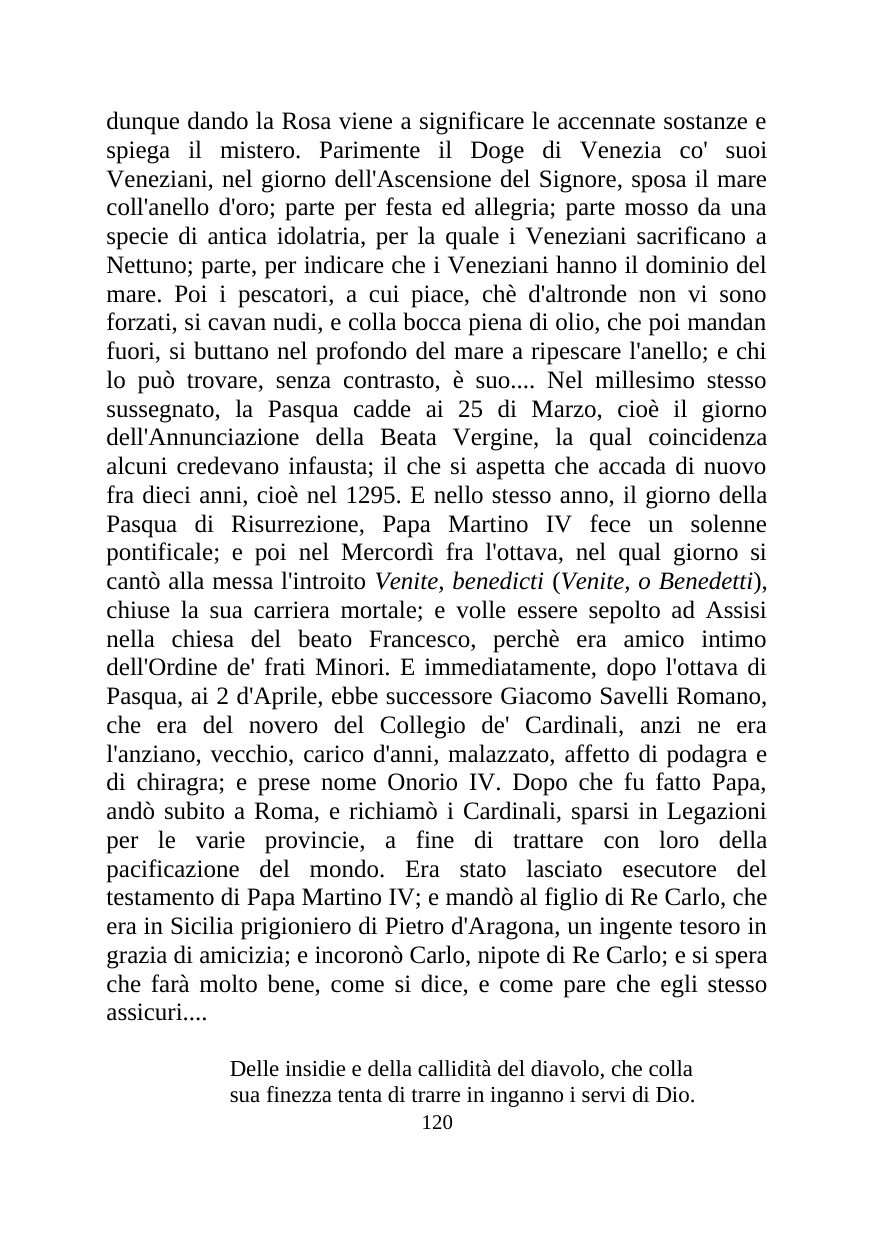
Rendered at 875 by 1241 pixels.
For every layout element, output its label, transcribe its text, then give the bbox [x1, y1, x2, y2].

text dunque dando la Rosa viene a significare le accennate sostanze e spiega il mistero. Parimente il Doge di Venezia co' suoi Veneziani, nel giorno dell'Ascensione del Signore, sposa il mare coll'anello d'oro; parte per festa ed allegria; parte mosso da una specie di antica idolatria, per la quale i Veneziani sacrificano a Nettuno; parte, per indicare che i Veneziani hanno il dominio del mare. Poi i pescatori, a cui piace, chè d'altronde non vi sono forzati, si cavan nudi, e colla bocca piena di olio, che poi mandan fuori, si buttano nel profondo del mare a ripescare l'anello; e chi lo può trovare, senza contrasto, è suo.... Nel millesimo stesso sussegnato, la Pasqua cadde ai 25 di Marzo, cioè il giorno dell'Annunciazione della Beata Vergine, la qual coincidenza alcuni credevano infausta; il che si aspetta che accada di nuovo fra dieci anni, cioè nel 1295. E nello stesso anno, il giorno della Pasqua di Risurrezione, Papa Martino IV fece un solenne pontificale; e poi nel Mercordì fra l'ottava, nel qual giorno si cantò alla messa l'introito Venite, benedicti (Venite, o Benedetti), chiuse la sua carriera mortale; e volle essere sepolto ad Assisi nella chiesa del beato Francesco, perchè era amico intimo dell'Ordine de' frati Minori. E immediatamente, dopo l'ottava di Pasqua, ai 2 d'Aprile, ebbe successore Giacomo Savelli Romano, che era del novero del Collegio de' Cardinali, anzi ne era l'anziano, vecchio, carico d'anni, malazzato, affetto di podagra e di chiragra; e prese nome Onorio IV. Dopo che fu fatto Papa, andò subito a Roma, e richiamò i Cardinali, sparsi in Legazioni per le varie provincie, a fine di trattare con loro della pacificazione del mondo. Era stato lasciato esecutore del testamento di Papa Martino IV; e mandò al figlio di Re Carlo, che era in Sicilia prigioniero di Pietro d'Aragona, un ingente tesoro in grazia di amicizia; e incoronò Carlo, nipote di Re Carlo; e si spera che farà molto bene, come si dice, e come pare che egli stesso assicuri.... [106, 106, 768, 1026]
text Delle insidie e della callidità del diavolo, che colla [200, 1055, 768, 1081]
text sua finezza tenta di trarre in inganno i servi di Dio. [200, 1081, 768, 1108]
